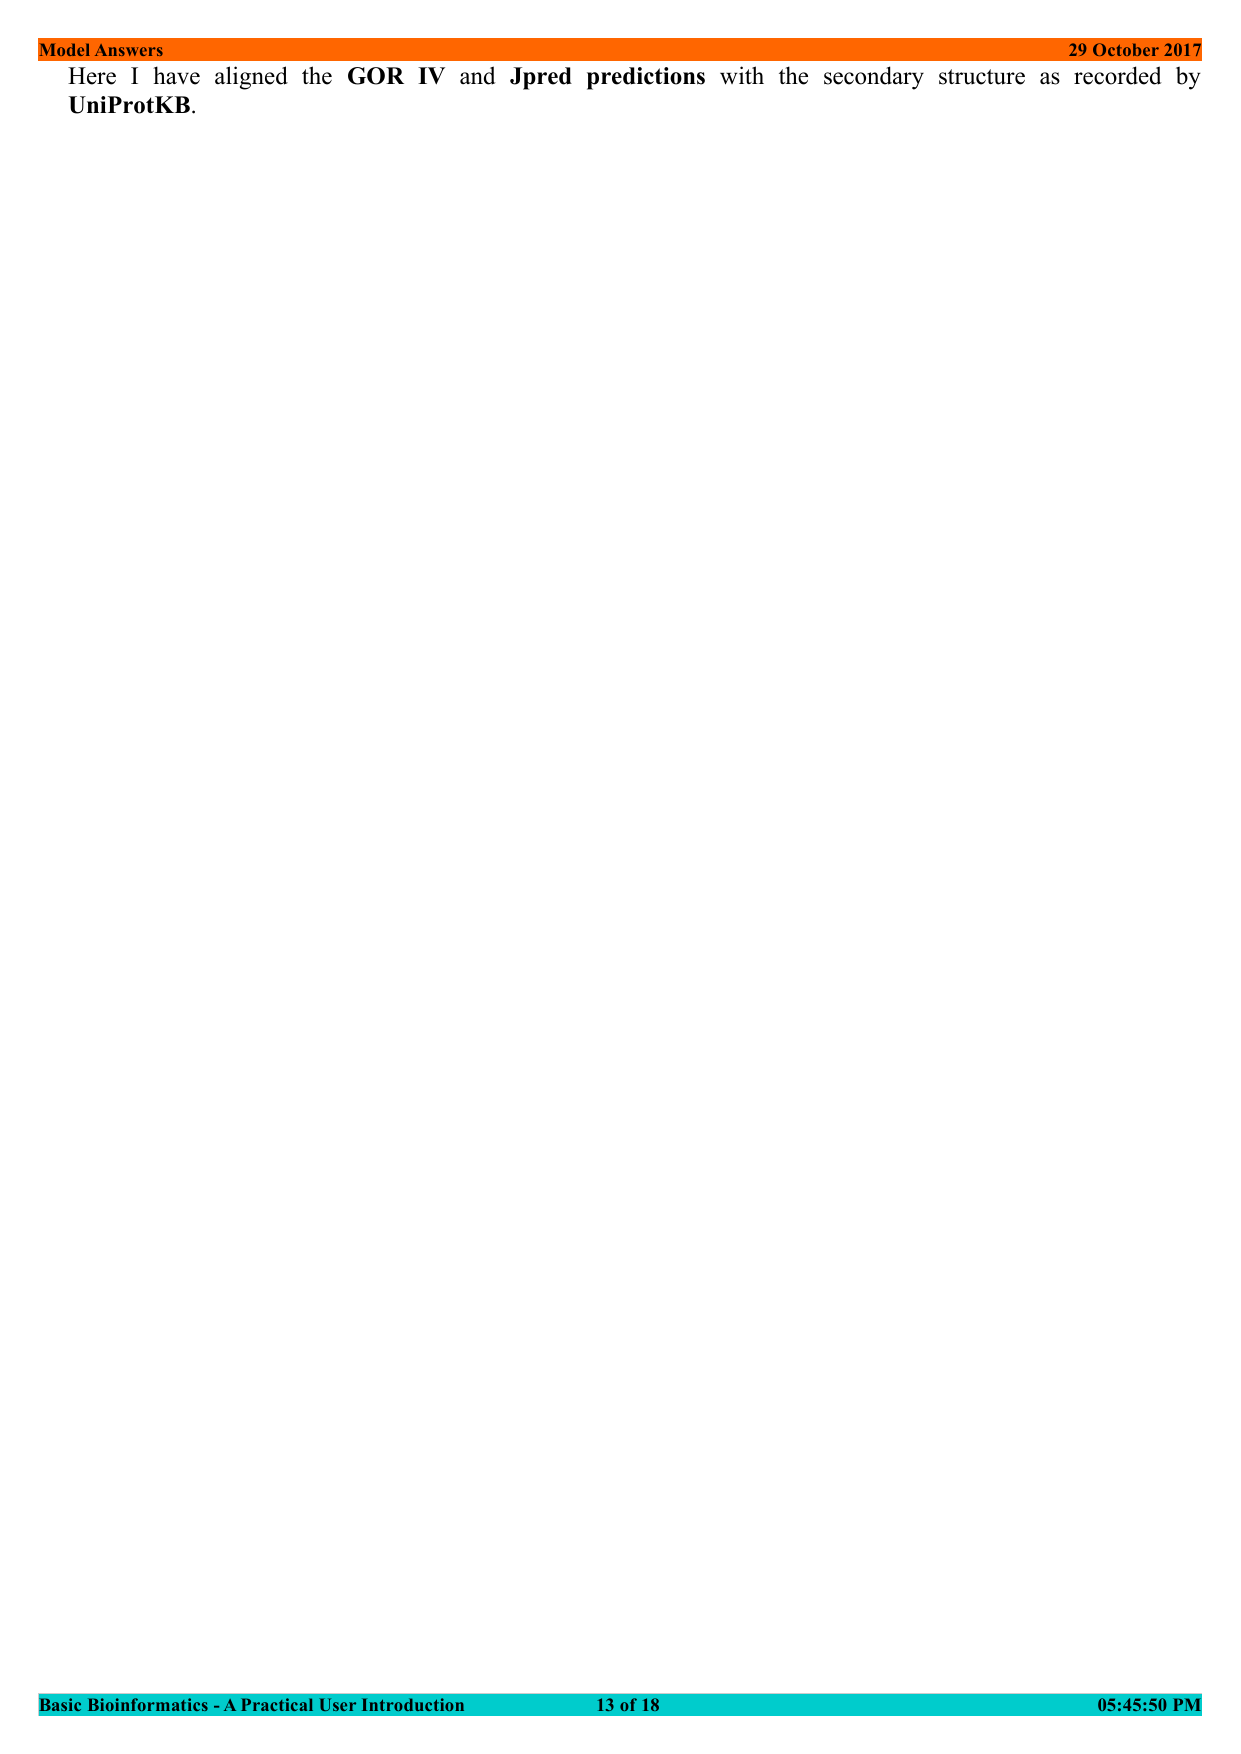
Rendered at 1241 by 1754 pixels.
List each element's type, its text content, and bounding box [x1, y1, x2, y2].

text Here I have aligned the GOR IV and Jpred predictions with the secondary structure as recorded by UniProtKB. [68, 61, 1202, 119]
